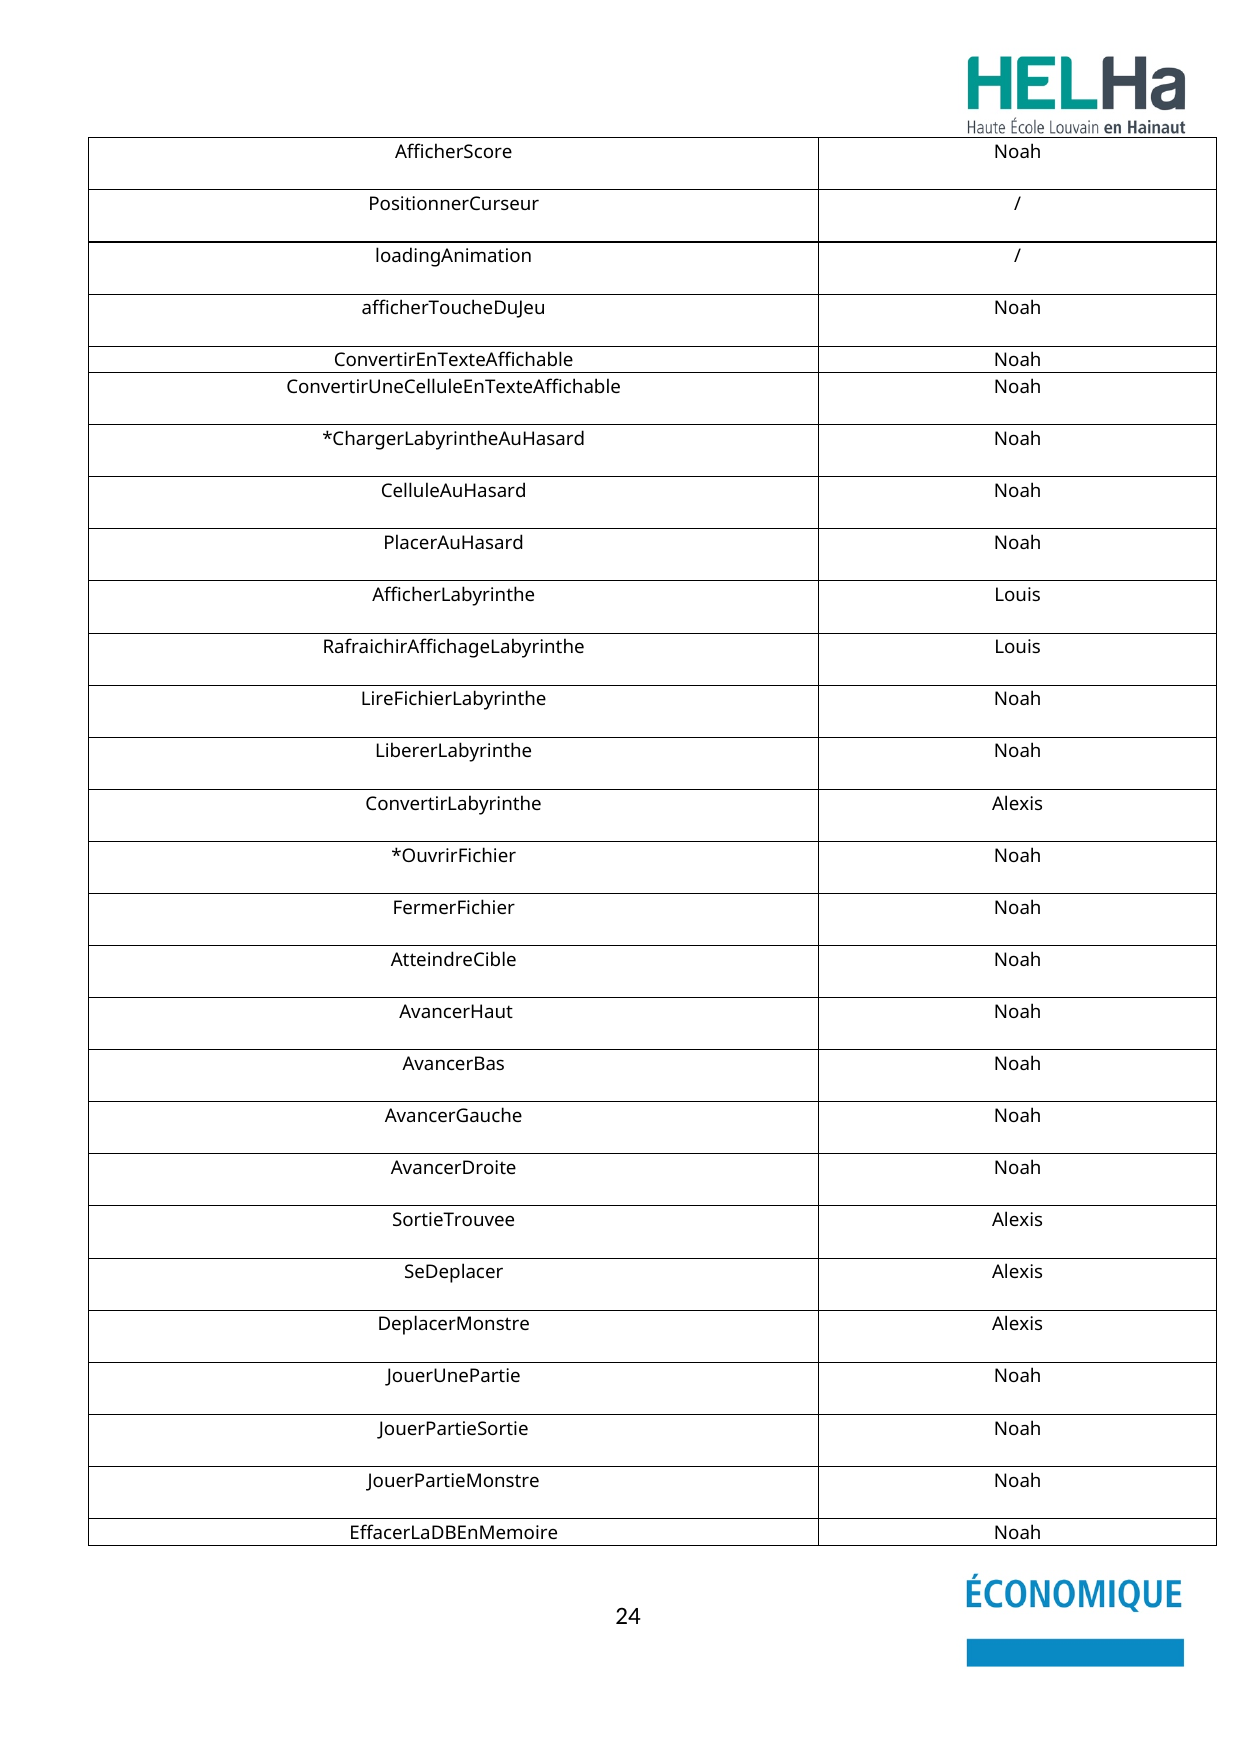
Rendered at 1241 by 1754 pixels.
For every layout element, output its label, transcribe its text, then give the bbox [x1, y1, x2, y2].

table_cell AvancerDroite [89, 1154, 818, 1205]
table_cell Noah [819, 894, 1216, 945]
table_cell AfficherScore [89, 138, 818, 189]
table_cell ConvertirLabyrinthe [89, 790, 818, 841]
table_cell Noah [819, 738, 1216, 789]
table_cell AvancerGauche [89, 1102, 818, 1153]
table_cell Noah [819, 347, 1216, 372]
picture [946, 37, 1203, 137]
table_cell Alexis [819, 1206, 1216, 1257]
table_cell Alexis [819, 1259, 1216, 1309]
table_cell EffacerLaDBEnMemoire [89, 1519, 818, 1544]
table_cell Noah [819, 1519, 1216, 1544]
table_cell AtteindreCible [89, 946, 818, 997]
table_cell AvancerHaut [89, 998, 818, 1049]
table_cell JouerPartieSortie [89, 1415, 818, 1466]
table_cell *ChargerLabyrintheAuHasard [89, 425, 818, 476]
table_cell Noah [819, 138, 1216, 189]
table_cell LibererLabyrinthe [89, 738, 818, 789]
table_cell Noah [819, 295, 1216, 346]
table_cell Noah [819, 1154, 1216, 1205]
table_cell / [819, 243, 1216, 293]
table_cell SeDeplacer [89, 1259, 818, 1309]
table_cell Noah [819, 1050, 1216, 1101]
table_cell LireFichierLabyrinthe [89, 686, 818, 737]
table_cell afficherToucheDuJeu [89, 295, 818, 346]
table_cell AfficherLabyrinthe [89, 581, 818, 632]
table_cell ConvertirEnTexteAffichable [89, 347, 818, 372]
table_cell DeplacerMonstre [89, 1311, 818, 1362]
table_cell JouerUnePartie [89, 1363, 818, 1414]
table_cell Noah [819, 425, 1216, 476]
table_cell Noah [819, 686, 1216, 737]
table_cell *OuvrirFichier [89, 842, 818, 893]
table_cell RafraichirAffichageLabyrinthe [89, 634, 818, 684]
picture [945, 1570, 1203, 1686]
table_cell FermerFichier [89, 894, 818, 945]
table_cell Noah [819, 998, 1216, 1049]
table_cell AvancerBas [89, 1050, 818, 1101]
table_cell PlacerAuHasard [89, 529, 818, 580]
table_cell Louis [819, 581, 1216, 632]
table_cell loadingAnimation [89, 243, 818, 293]
table_cell Noah [819, 842, 1216, 893]
table_cell Noah [819, 1467, 1216, 1518]
table_cell / [819, 190, 1216, 241]
table_cell ConvertirUneCelluleEnTexteAffichable [89, 373, 818, 424]
table_cell Alexis [819, 790, 1216, 841]
table_cell Noah [819, 529, 1216, 580]
table_cell Noah [819, 373, 1216, 424]
table_cell Noah [819, 1363, 1216, 1414]
table_cell CelluleAuHasard [89, 477, 818, 528]
table_cell Noah [819, 946, 1216, 997]
table_cell Noah [819, 1102, 1216, 1153]
table_cell Noah [819, 1415, 1216, 1466]
table_cell PositionnerCurseur [89, 190, 818, 241]
table_cell Louis [819, 634, 1216, 684]
table_cell SortieTrouvee [89, 1206, 818, 1257]
table_cell Noah [819, 477, 1216, 528]
table_cell JouerPartieMonstre [89, 1467, 818, 1518]
table_cell Alexis [819, 1311, 1216, 1362]
